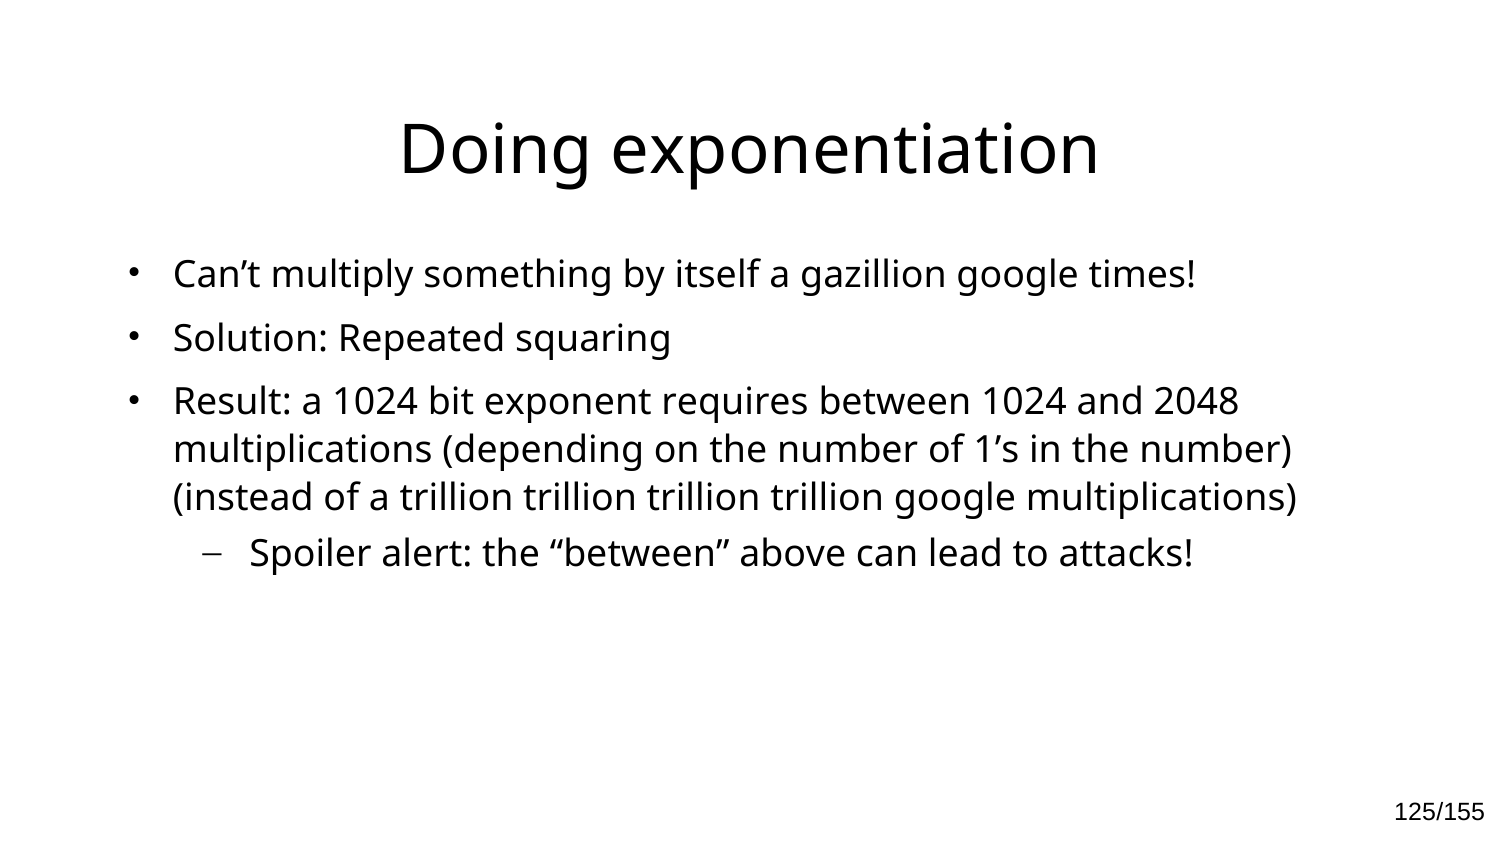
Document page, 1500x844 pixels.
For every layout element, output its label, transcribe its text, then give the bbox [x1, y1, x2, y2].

title Doing exponentiation [112, 74, 1388, 216]
list Can’t multiply something by itself a gazillion google times! Solution: Repeated squaring Result: a 1024 bit exponent requires between 1024 and 2048 multiplications (depending on the number of 1’s in the number) (instead of a trillion trillion trillion trillion google multiplications) Spoiler alert: the “between” above can lead to attacks! [112, 241, 1388, 844]
